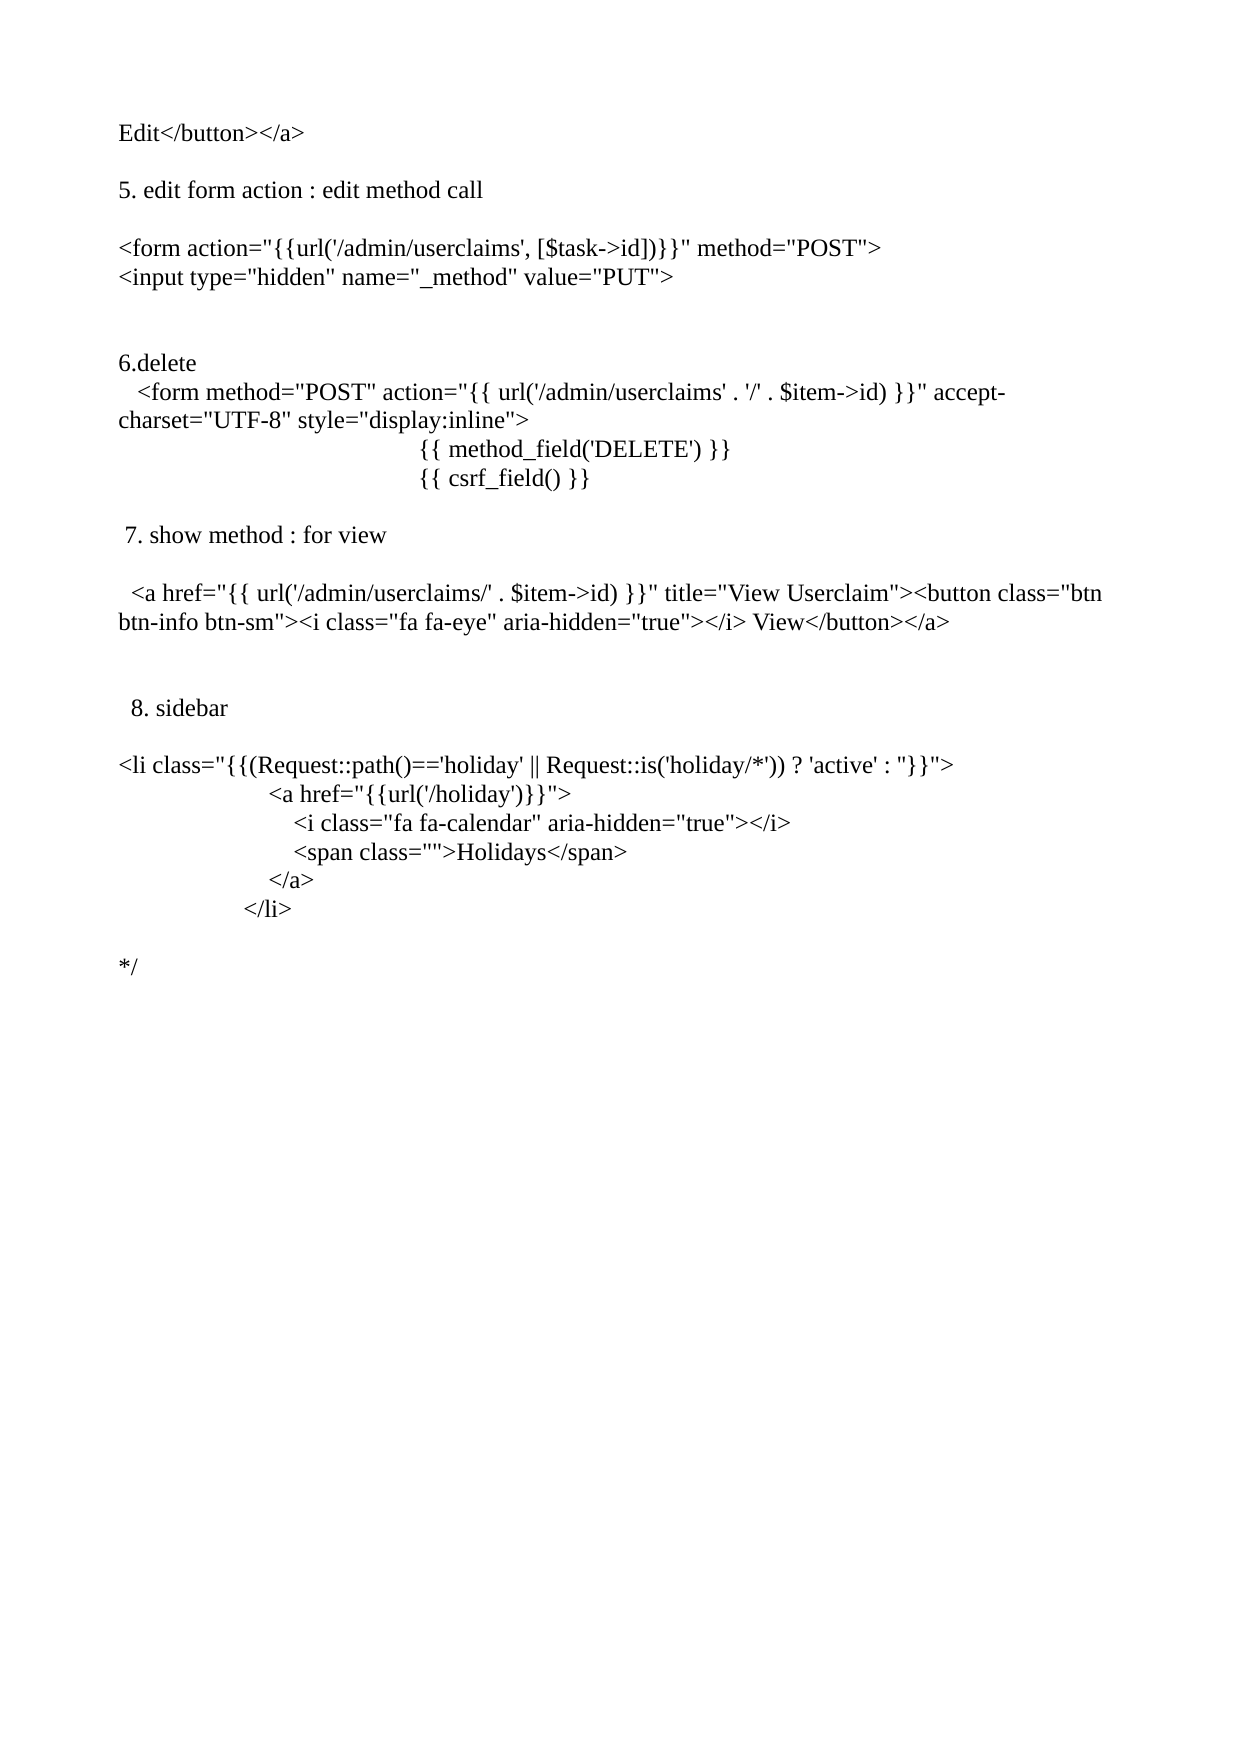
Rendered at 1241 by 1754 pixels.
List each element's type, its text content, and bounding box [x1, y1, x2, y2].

text <span class="">Holidays</span> [118, 837, 1122, 866]
text <form method="POST" action="{{ url('/admin/userclaims' . '/' . $item->id) }}" accept-charset="UTF-8" style="display:inline"> [118, 377, 1122, 434]
text <a href="{{url('/holiday')}}"> [118, 779, 1122, 808]
text <li class="{{(Request::path()=='holiday' || Request::is('holiday/*')) ? 'active' : ''}}"> [118, 751, 1122, 779]
text <i class="fa fa-calendar" aria-hidden="true"></i> [118, 808, 1122, 837]
text 8. sidebar [118, 693, 1122, 722]
text */ [118, 952, 1122, 981]
text <input type="hidden" name="_method" value="PUT"> [118, 262, 1122, 291]
text </li> [118, 894, 1122, 923]
text 7. show method : for view [118, 521, 1122, 549]
text Edit</button></a> [118, 118, 1122, 147]
text <form action="{{url('/admin/userclaims', [$task->id])}}" method="POST"> [118, 233, 1122, 262]
text </a> [118, 866, 1122, 894]
text {{ method_field('DELETE') }} [118, 434, 1122, 463]
text <a href="{{ url('/admin/userclaims/' . $item->id) }}" title="View Userclaim"><button class="btn btn-info btn-sm"><i class="fa fa-eye" aria-hidden="true"></i> View</button></a> [118, 578, 1122, 636]
text 5. edit form action : edit method call [118, 176, 1122, 204]
text 6.delete [118, 348, 1122, 377]
text {{ csrf_field() }} [118, 463, 1122, 492]
